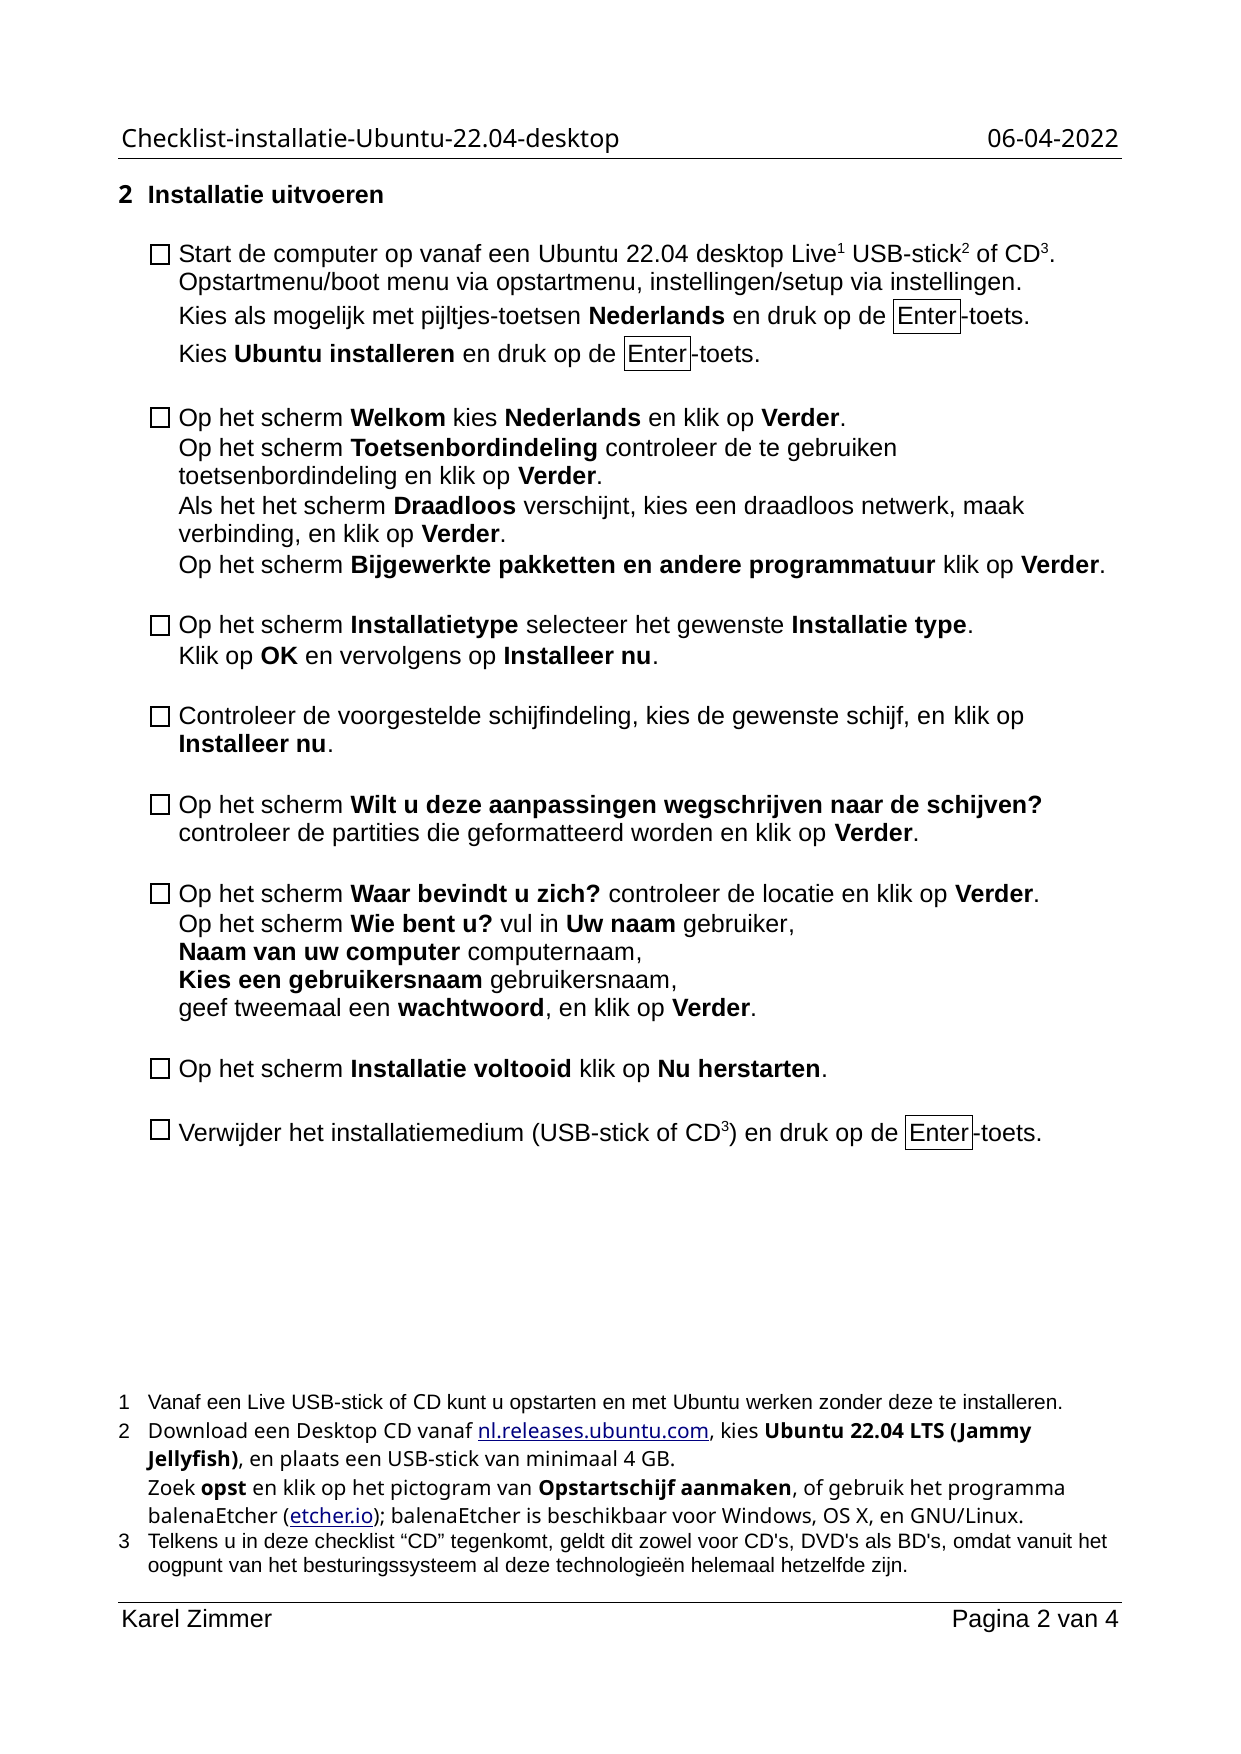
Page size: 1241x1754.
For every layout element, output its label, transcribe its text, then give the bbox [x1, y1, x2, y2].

table_cell [141, 403, 177, 433]
list Installatie uitvoeren [118, 177, 1122, 211]
table_cell [141, 550, 177, 580]
table_cell Op het scherm Toetsenbordindeling controleer de te gebruiken toetsenbordindeling en klik op Verder. [177, 433, 1121, 491]
table_cell Kies als mogelijk met pijltjes-toetsen Nederlands en druk op de Enter-toets. [177, 298, 1121, 335]
table_cell [141, 1114, 177, 1151]
table_cell [141, 1053, 177, 1084]
table_cell [141, 433, 177, 491]
table_cell [141, 759, 177, 790]
table_header [141, 239, 177, 297]
table_cell Controleer de voorgestelde schijfindeling, kies de gewenste schijf, en klik op Installeer nu. [177, 701, 1121, 759]
table_cell Klik op OK en vervolgens op Installeer nu. [177, 640, 1121, 671]
table_cell [177, 580, 1121, 610]
table_cell Als het het scherm Draadloos verschijnt, kies een draadloos netwerk, maak verbinding, en klik op Verder. [177, 491, 1121, 549]
table_cell [141, 878, 177, 909]
table_cell Kies Ubuntu installeren en druk op de Enter-toets. [177, 335, 1121, 372]
table_cell [141, 580, 177, 610]
table_cell [141, 335, 177, 372]
table_cell [141, 701, 177, 759]
table_cell [141, 372, 177, 402]
table_cell [141, 610, 177, 640]
table_cell Op het scherm Bijgewerkte pakketten en andere programmatuur klik op Verder. [177, 550, 1121, 580]
table_cell Op het scherm Wilt u deze aanpassingen wegschrijven naar de schijven? controleer de partities die geformatteerd worden en klik op Verder. [177, 790, 1121, 848]
table_cell Op het scherm Wie bent u? vul in Uw naam gebruiker, Naam van uw computer computernaam, Kies een gebruikersnaam gebruikersnaam, geef tweemaal een wachtwoord, en klik op Verder. [177, 909, 1121, 1023]
table_cell [141, 790, 177, 848]
table_cell Op het scherm Welkom kies Nederlands en klik op Verder. [177, 403, 1121, 433]
table_cell [141, 848, 177, 878]
table_cell Op het scherm Installatie voltooid klik op Nu herstarten. [177, 1053, 1121, 1084]
table_header Start de computer op vanaf een Ubuntu 22.04 desktop Live USB-stick of CD. Opstartmenu/boot menu via opstartmenu, instellingen/setup via instellingen. [177, 239, 1121, 297]
table_cell Op het scherm Installatietype selecteer het gewenste Installatie type. [177, 610, 1121, 640]
table_cell [141, 671, 177, 701]
table_cell [141, 909, 177, 1023]
table_cell [177, 759, 1121, 790]
table_cell [177, 1084, 1121, 1114]
table_cell Verwijder het installatiemedium (USB-stick of CD3) en druk op de Enter-toets. [177, 1114, 1121, 1151]
table_cell [177, 848, 1121, 878]
table_cell [141, 298, 177, 335]
table_cell [141, 491, 177, 549]
table_cell [141, 1084, 177, 1114]
table_cell [177, 372, 1121, 402]
table_cell [177, 671, 1121, 701]
table_cell Op het scherm Waar bevindt u zich? controleer de locatie en klik op Verder. [177, 878, 1121, 909]
table_cell [141, 640, 177, 671]
table_cell [141, 1023, 177, 1053]
table_cell [177, 1023, 1121, 1053]
